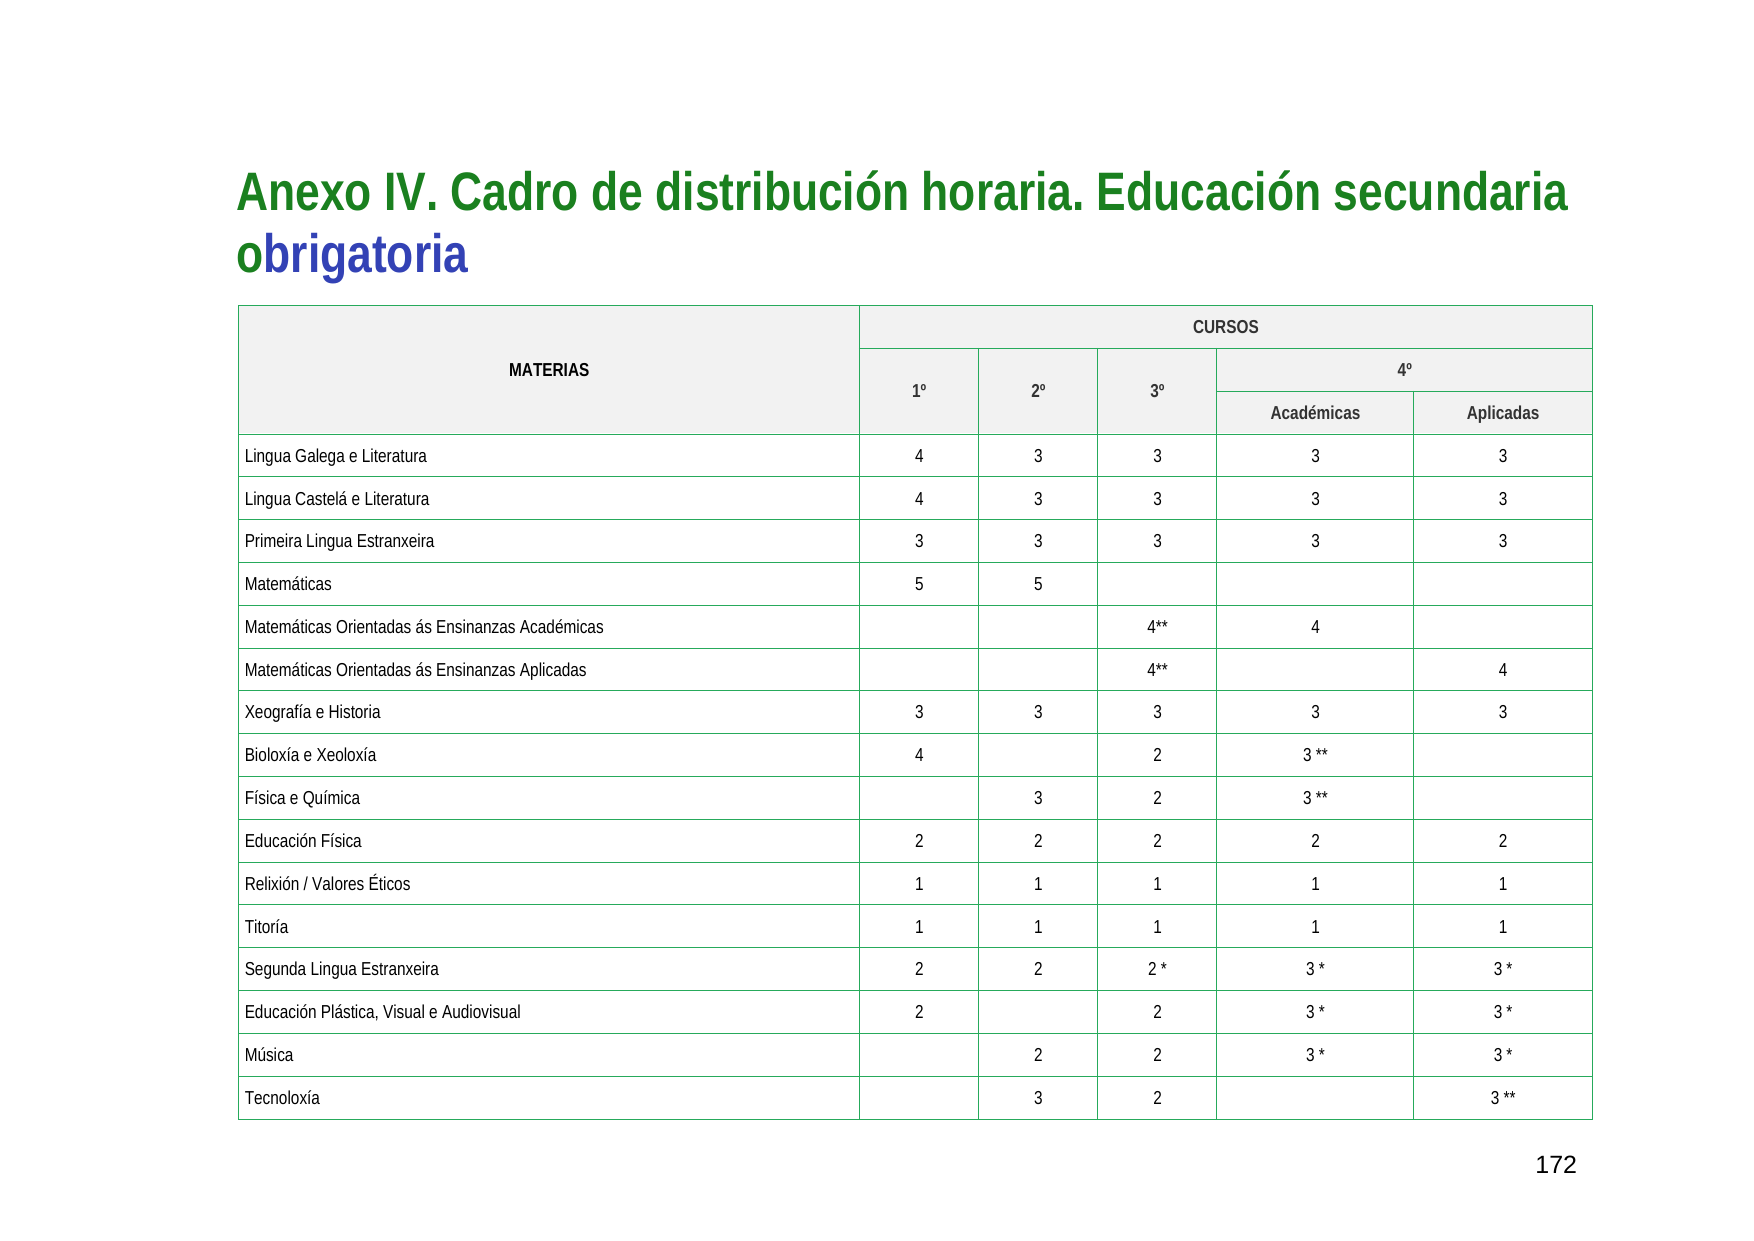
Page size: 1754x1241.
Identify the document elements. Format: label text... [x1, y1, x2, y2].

table_cell [1414, 606, 1592, 647]
table_cell 5 [860, 563, 978, 605]
table_cell 5 [979, 563, 1097, 605]
table_cell 3 [1217, 691, 1413, 733]
table_cell Lingua Castelá e Literatura [239, 477, 859, 519]
table_cell 3 * [1217, 1034, 1413, 1076]
table_cell 3 [979, 777, 1097, 819]
table_cell 3 [979, 477, 1097, 519]
table_cell 2 [860, 820, 978, 862]
table_cell 3 [1098, 691, 1216, 733]
table_cell 1 [979, 863, 1097, 904]
table_cell 3 [1414, 477, 1592, 519]
table_cell 3 ** [1217, 734, 1413, 776]
table_cell 3 [1414, 520, 1592, 562]
table_cell 3 [979, 520, 1097, 562]
table_cell 1 [1217, 905, 1413, 947]
table_cell 3 [979, 691, 1097, 733]
table_cell Física e Química [239, 777, 859, 819]
table_cell [860, 649, 978, 690]
table_cell 2 [860, 991, 978, 1033]
table_cell 2 [1098, 1077, 1216, 1118]
table_cell 1 [1098, 863, 1216, 904]
table_cell Educación Física [239, 820, 859, 862]
table_cell 2 [1098, 734, 1216, 776]
table_header MATERIAS [239, 306, 859, 433]
table_cell Académicas [1217, 392, 1413, 433]
table_cell 4** [1098, 649, 1216, 690]
table_cell 4 [860, 477, 978, 519]
table_cell [979, 649, 1097, 690]
table_cell 3 [860, 520, 978, 562]
table_cell 3º [1098, 349, 1216, 433]
table_cell 1 [1217, 863, 1413, 904]
table_cell 3 ** [1414, 1077, 1592, 1118]
table_cell Lingua Galega e Literatura [239, 435, 859, 476]
table_cell 1 [1414, 905, 1592, 947]
table_cell Matemáticas [239, 563, 859, 605]
table_cell 2 [1414, 820, 1592, 862]
table_header CURSOS [860, 306, 1592, 348]
table_cell 1 [1098, 905, 1216, 947]
table_cell [1098, 563, 1216, 605]
table_cell 4 [1217, 606, 1413, 647]
table_cell [1217, 563, 1413, 605]
table_cell 3 ** [1217, 777, 1413, 819]
table_cell 4º [1217, 349, 1592, 391]
table_cell 2 [979, 820, 1097, 862]
table_cell Titoría [239, 905, 859, 947]
table_cell 3 [1098, 520, 1216, 562]
table_cell 1 [1414, 863, 1592, 904]
table_cell 3 [1217, 520, 1413, 562]
table_cell 3 [1217, 477, 1413, 519]
table_cell 2 [860, 948, 978, 990]
table_cell 3 * [1217, 948, 1413, 990]
table_cell [979, 734, 1097, 776]
table_cell Bioloxía e Xeoloxía [239, 734, 859, 776]
table_cell 3 [1098, 435, 1216, 476]
table_cell Matemáticas Orientadas ás Ensinanzas Aplicadas [239, 649, 859, 690]
table_cell 3 [860, 691, 978, 733]
table_cell 4 [860, 435, 978, 476]
table_cell [860, 1077, 978, 1118]
table_cell 3 [1414, 435, 1592, 476]
table_cell Relixión / Valores Éticos [239, 863, 859, 904]
table_cell 2 [1098, 820, 1216, 862]
table_cell 4** [1098, 606, 1216, 647]
table_cell [1217, 1077, 1413, 1118]
table_cell Primeira Lingua Estranxeira [239, 520, 859, 562]
table_cell [860, 777, 978, 819]
table_cell 3 * [1414, 991, 1592, 1033]
table_cell 1º [860, 349, 978, 433]
table_cell 2 [979, 1034, 1097, 1076]
table_cell 1 [979, 905, 1097, 947]
table_cell 3 * [1414, 1034, 1592, 1076]
table_cell Xeografía e Historia [239, 691, 859, 733]
table_cell 2 [1098, 777, 1216, 819]
table_cell 2º [979, 349, 1097, 433]
table_cell 3 * [1217, 991, 1413, 1033]
table_cell 3 [979, 1077, 1097, 1118]
table_cell 1 [860, 863, 978, 904]
table_cell Segunda Lingua Estranxeira [239, 948, 859, 990]
table_cell 3 [1414, 691, 1592, 733]
table_cell Música [239, 1034, 859, 1076]
table_cell [979, 606, 1097, 647]
table_cell [979, 991, 1097, 1033]
table_cell 3 [1217, 435, 1413, 476]
table_cell 2 * [1098, 948, 1216, 990]
table_cell 3 * [1414, 948, 1592, 990]
table_cell 4 [860, 734, 978, 776]
table_cell 4 [1414, 649, 1592, 690]
table_cell 3 [979, 435, 1097, 476]
table_cell [1217, 649, 1413, 690]
text Anexo IV. Cadro de distribución horaria. Educación secundaria obrigatoria [236, 160, 1577, 284]
table_cell 2 [1217, 820, 1413, 862]
table_cell Educación Plástica, Visual e Audiovisual [239, 991, 859, 1033]
table_cell 2 [1098, 1034, 1216, 1076]
table_cell Matemáticas Orientadas ás Ensinanzas Académicas [239, 606, 859, 647]
table_cell 1 [860, 905, 978, 947]
table_cell [860, 606, 978, 647]
table_cell [1414, 777, 1592, 819]
table_cell [1414, 734, 1592, 776]
table_cell 2 [1098, 991, 1216, 1033]
table_cell 2 [979, 948, 1097, 990]
table_cell Tecnoloxía [239, 1077, 859, 1118]
table_cell Aplicadas [1414, 392, 1592, 433]
table_cell 3 [1098, 477, 1216, 519]
table_cell [860, 1034, 978, 1076]
table_cell [1414, 563, 1592, 605]
